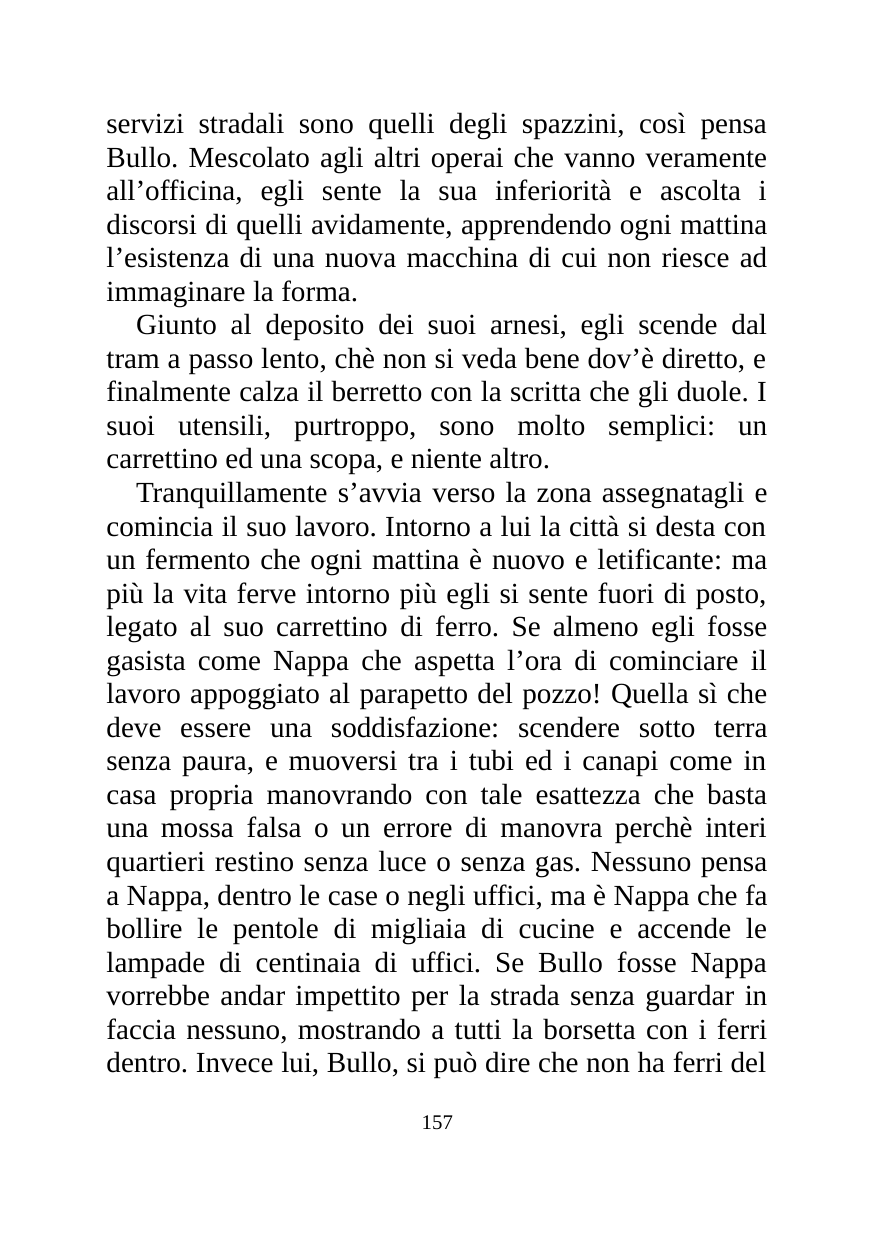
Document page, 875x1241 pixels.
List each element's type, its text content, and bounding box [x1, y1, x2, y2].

text servizi stradali sono quelli degli spazzini, così pensa Bullo. Mescolato agli altri operai che vanno veramente all’officina, egli sente la sua inferiorità e ascolta i discorsi di quelli avidamente, apprendendo ogni mattina l’esistenza di una nuova macchina di cui non riesce ad immaginare la forma. [106, 106, 768, 307]
text Tranquillamente s’avvia verso la zona assegnatagli e comincia il suo lavoro. Intorno a lui la città si desta con un fermento che ogni mattina è nuovo e letificante: ma più la vita ferve intorno più egli si sente fuori di posto, legato al suo carrettino di ferro. Se almeno egli fosse gasista come Nappa che aspetta l’ora di cominciare il lavoro appoggiato al parapetto del pozzo! Quella sì che deve essere una soddisfazione: scendere sotto terra senza paura, e muoversi tra i tubi ed i canapi come in casa propria manovrando con tale esattezza che basta una mossa falsa o un errore di manovra perchè interi quartieri restino senza luce o senza gas. Nessuno pensa a Nappa, dentro le case o negli uffici, ma è Nappa che fa bollire le pentole di migliaia di cucine e accende le lampade di centinaia di uffici. Se Bullo fosse Nappa vorrebbe andar impettito per la strada senza guardar in faccia nessuno, mostrando a tutti la borsetta con i ferri dentro. Invece lui, Bullo, si può dire che non ha ferri del [106, 475, 768, 1079]
text Giunto al deposito dei suoi arnesi, egli scende dal tram a passo lento, chè non si veda bene dov’è diretto, e finalmente calza il berretto con la scritta che gli duole. I suoi utensili, purtroppo, sono molto semplici: un carrettino ed una scopa, e niente altro. [106, 307, 768, 475]
